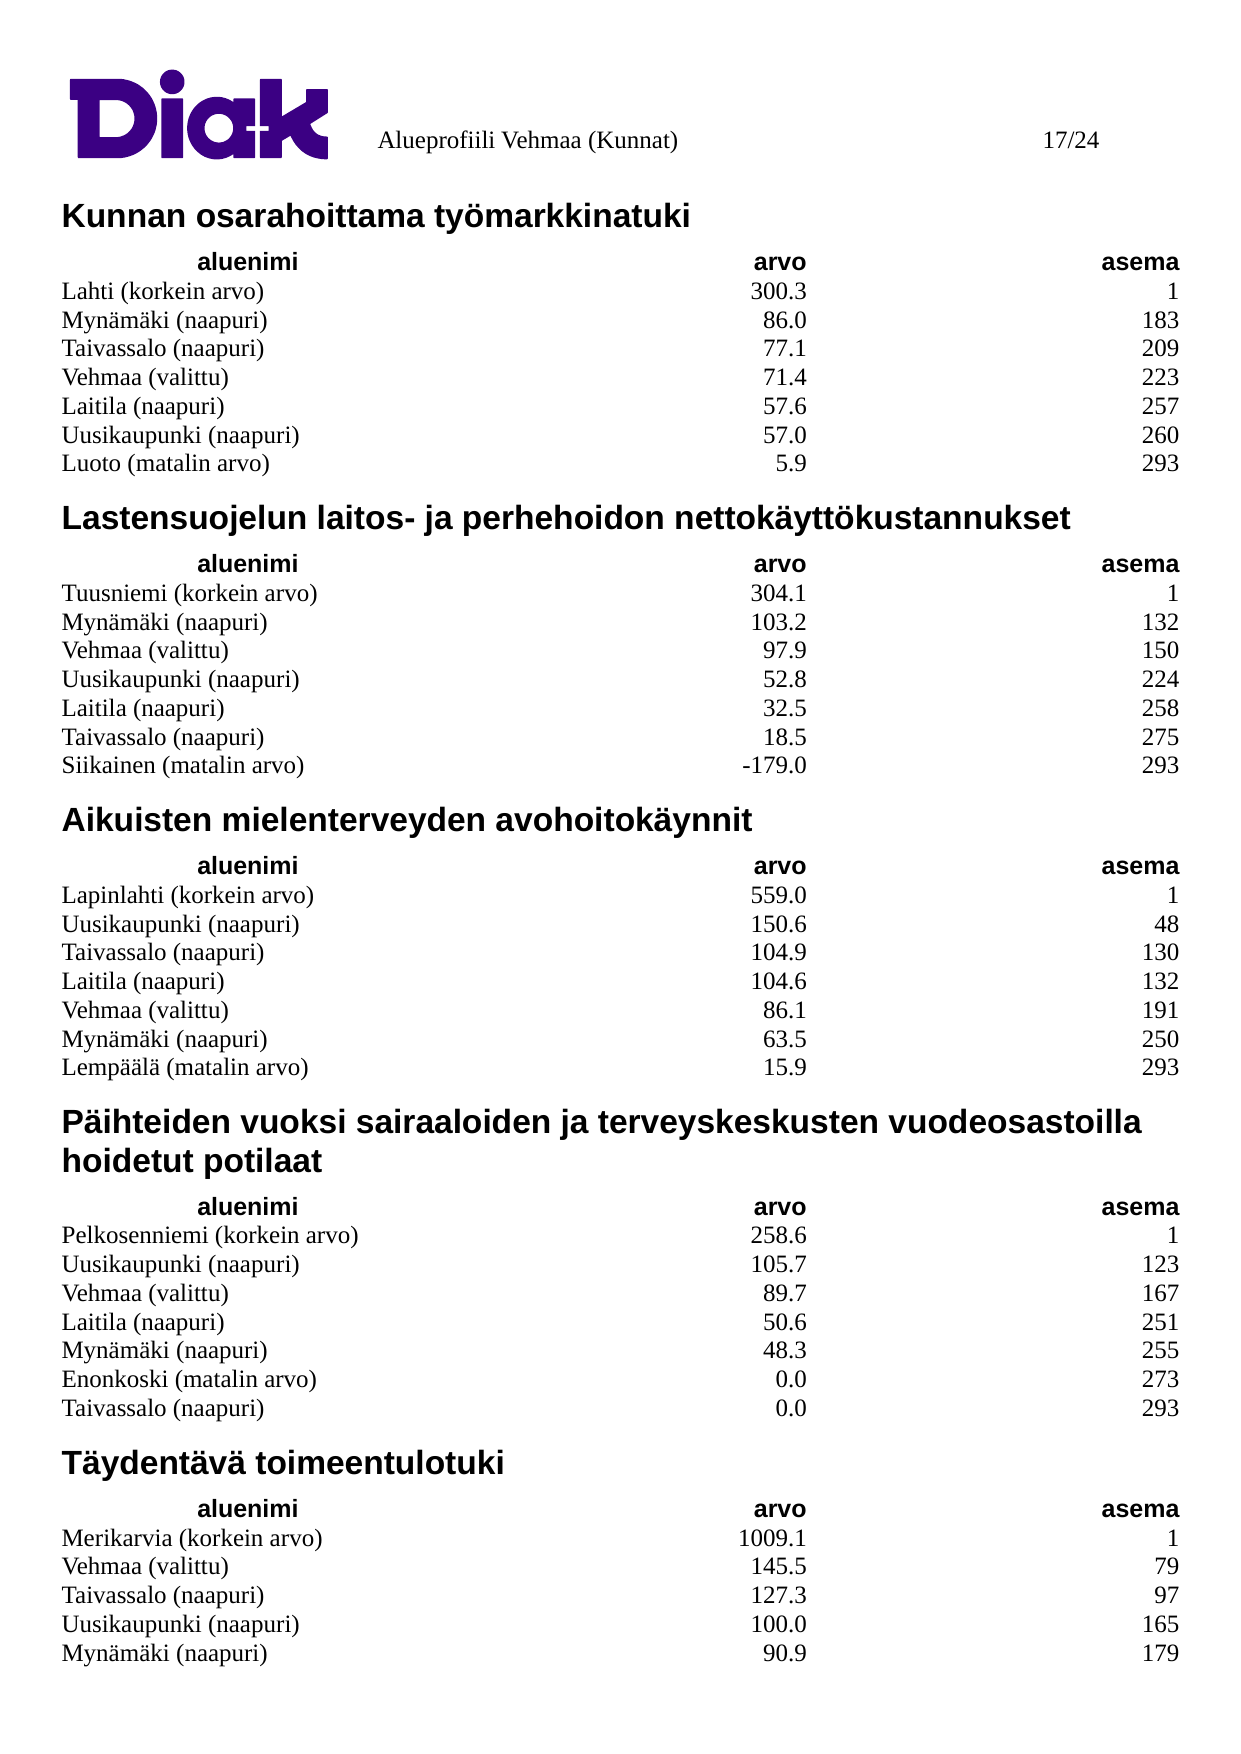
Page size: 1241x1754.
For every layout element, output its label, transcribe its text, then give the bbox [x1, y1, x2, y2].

table_cell 48.3 [434, 1336, 806, 1364]
table_cell 77.1 [434, 334, 806, 362]
table_cell 1 [806, 1221, 1179, 1249]
table_header arvo [434, 851, 806, 880]
table_cell 0.0 [434, 1364, 806, 1393]
table_cell 90.9 [434, 1638, 806, 1666]
table_cell Mynämäki (naapuri) [61, 305, 434, 333]
table_cell 250 [806, 1024, 1179, 1052]
table_cell 150.6 [434, 909, 806, 937]
table_cell 52.8 [434, 664, 806, 693]
table_cell 5.9 [434, 449, 806, 477]
table_cell Laitila (naapuri) [61, 693, 434, 722]
table_cell Luoto (matalin arvo) [61, 449, 434, 477]
table_cell 1 [806, 578, 1179, 607]
subtitle Aikuisten mielenterveyden avohoitokäynnit [61, 800, 1179, 839]
table_cell Tuusniemi (korkein arvo) [61, 578, 434, 607]
table_header asema [806, 851, 1179, 880]
table_header aluenimi [61, 1192, 434, 1221]
table_cell Vehmaa (valittu) [61, 1551, 434, 1580]
table_cell 258.6 [434, 1221, 806, 1249]
table_cell Enonkoski (matalin arvo) [61, 1364, 434, 1393]
subtitle Täydentävä toimeentulotuki [61, 1443, 1179, 1481]
table_cell 1 [806, 880, 1179, 909]
table_cell 79 [806, 1551, 1179, 1580]
table_cell Taivassalo (naapuri) [61, 722, 434, 751]
table_cell 132 [806, 966, 1179, 995]
table_header aluenimi [61, 1494, 434, 1523]
table_cell Vehmaa (valittu) [61, 995, 434, 1024]
table_cell 275 [806, 722, 1179, 751]
table_cell 300.3 [434, 276, 806, 305]
table_cell 191 [806, 995, 1179, 1024]
table_cell 89.7 [434, 1278, 806, 1307]
table_cell 86.1 [434, 995, 806, 1024]
table_cell 57.6 [434, 391, 806, 420]
table_cell Mynämäki (naapuri) [61, 1638, 434, 1666]
table_cell Mynämäki (naapuri) [61, 1336, 434, 1364]
table_cell 258 [806, 693, 1179, 722]
table_cell Lapinlahti (korkein arvo) [61, 880, 434, 909]
table_cell 103.2 [434, 607, 806, 636]
table_cell Taivassalo (naapuri) [61, 1580, 434, 1609]
table_cell 255 [806, 1336, 1179, 1364]
table_header asema [806, 1494, 1179, 1523]
table_header aluenimi [61, 549, 434, 578]
table_cell 130 [806, 938, 1179, 966]
table_cell 104.9 [434, 938, 806, 966]
table_cell 127.3 [434, 1580, 806, 1609]
table_cell 304.1 [434, 578, 806, 607]
table_cell Uusikaupunki (naapuri) [61, 664, 434, 693]
table_cell Mynämäki (naapuri) [61, 1024, 434, 1052]
table_cell 1 [806, 276, 1179, 305]
table_cell 97.9 [434, 636, 806, 664]
table_header asema [806, 549, 1179, 578]
table_header arvo [434, 247, 806, 276]
table_cell 18.5 [434, 722, 806, 751]
table_cell Taivassalo (naapuri) [61, 334, 434, 362]
table_cell 260 [806, 420, 1179, 448]
table_header arvo [434, 1494, 806, 1523]
table_cell Laitila (naapuri) [61, 391, 434, 420]
table_cell 293 [806, 449, 1179, 477]
table_cell 293 [806, 1393, 1179, 1422]
table_cell 86.0 [434, 305, 806, 333]
table_cell Lempäälä (matalin arvo) [61, 1053, 434, 1081]
table_cell Uusikaupunki (naapuri) [61, 1609, 434, 1638]
subtitle Kunnan osarahoittama työmarkkinatuki [61, 196, 1179, 235]
table_cell Taivassalo (naapuri) [61, 1393, 434, 1422]
table_cell 71.4 [434, 362, 806, 391]
table_cell 48 [806, 909, 1179, 937]
table_cell 50.6 [434, 1307, 806, 1336]
table_cell 145.5 [434, 1551, 806, 1580]
table_cell 167 [806, 1278, 1179, 1307]
table_cell 1009.1 [434, 1523, 806, 1551]
table_cell 273 [806, 1364, 1179, 1393]
table_cell 183 [806, 305, 1179, 333]
table_header arvo [434, 549, 806, 578]
table_cell 15.9 [434, 1053, 806, 1081]
table_cell 223 [806, 362, 1179, 391]
table_cell 32.5 [434, 693, 806, 722]
table_cell 293 [806, 1053, 1179, 1081]
table_cell Taivassalo (naapuri) [61, 938, 434, 966]
table_header asema [806, 247, 1179, 276]
table_header aluenimi [61, 851, 434, 880]
table_cell 559.0 [434, 880, 806, 909]
table_cell 0.0 [434, 1393, 806, 1422]
table_cell -179.0 [434, 751, 806, 779]
table_cell 57.0 [434, 420, 806, 448]
table_cell 209 [806, 334, 1179, 362]
table_cell 179 [806, 1638, 1179, 1666]
table_cell 165 [806, 1609, 1179, 1638]
table_header asema [806, 1192, 1179, 1221]
table_cell 257 [806, 391, 1179, 420]
table_cell 132 [806, 607, 1179, 636]
table_cell Laitila (naapuri) [61, 1307, 434, 1336]
table_cell 100.0 [434, 1609, 806, 1638]
table_header arvo [434, 1192, 806, 1221]
table_cell 224 [806, 664, 1179, 693]
table_cell Vehmaa (valittu) [61, 1278, 434, 1307]
table_header aluenimi [61, 247, 434, 276]
table_cell Uusikaupunki (naapuri) [61, 1249, 434, 1278]
table_cell 63.5 [434, 1024, 806, 1052]
table_cell 150 [806, 636, 1179, 664]
table_cell Mynämäki (naapuri) [61, 607, 434, 636]
table_cell Laitila (naapuri) [61, 966, 434, 995]
subtitle Lastensuojelun laitos- ja perhehoidon nettokäyttökustannukset [61, 498, 1179, 537]
table_cell 105.7 [434, 1249, 806, 1278]
table_cell 123 [806, 1249, 1179, 1278]
table_cell 104.6 [434, 966, 806, 995]
table_cell 97 [806, 1580, 1179, 1609]
table_cell Merikarvia (korkein arvo) [61, 1523, 434, 1551]
table_cell 251 [806, 1307, 1179, 1336]
table_cell Uusikaupunki (naapuri) [61, 420, 434, 448]
table_cell Uusikaupunki (naapuri) [61, 909, 434, 937]
table_cell Lahti (korkein arvo) [61, 276, 434, 305]
table_cell 1 [806, 1523, 1179, 1551]
table_cell 293 [806, 751, 1179, 779]
table_cell Pelkosenniemi (korkein arvo) [61, 1221, 434, 1249]
subtitle Päihteiden vuoksi sairaaloiden ja terveyskeskusten vuodeosastoilla hoidetut potilaat [61, 1102, 1179, 1179]
table_cell Siikainen (matalin arvo) [61, 751, 434, 779]
table_cell Vehmaa (valittu) [61, 362, 434, 391]
table_cell Vehmaa (valittu) [61, 636, 434, 664]
